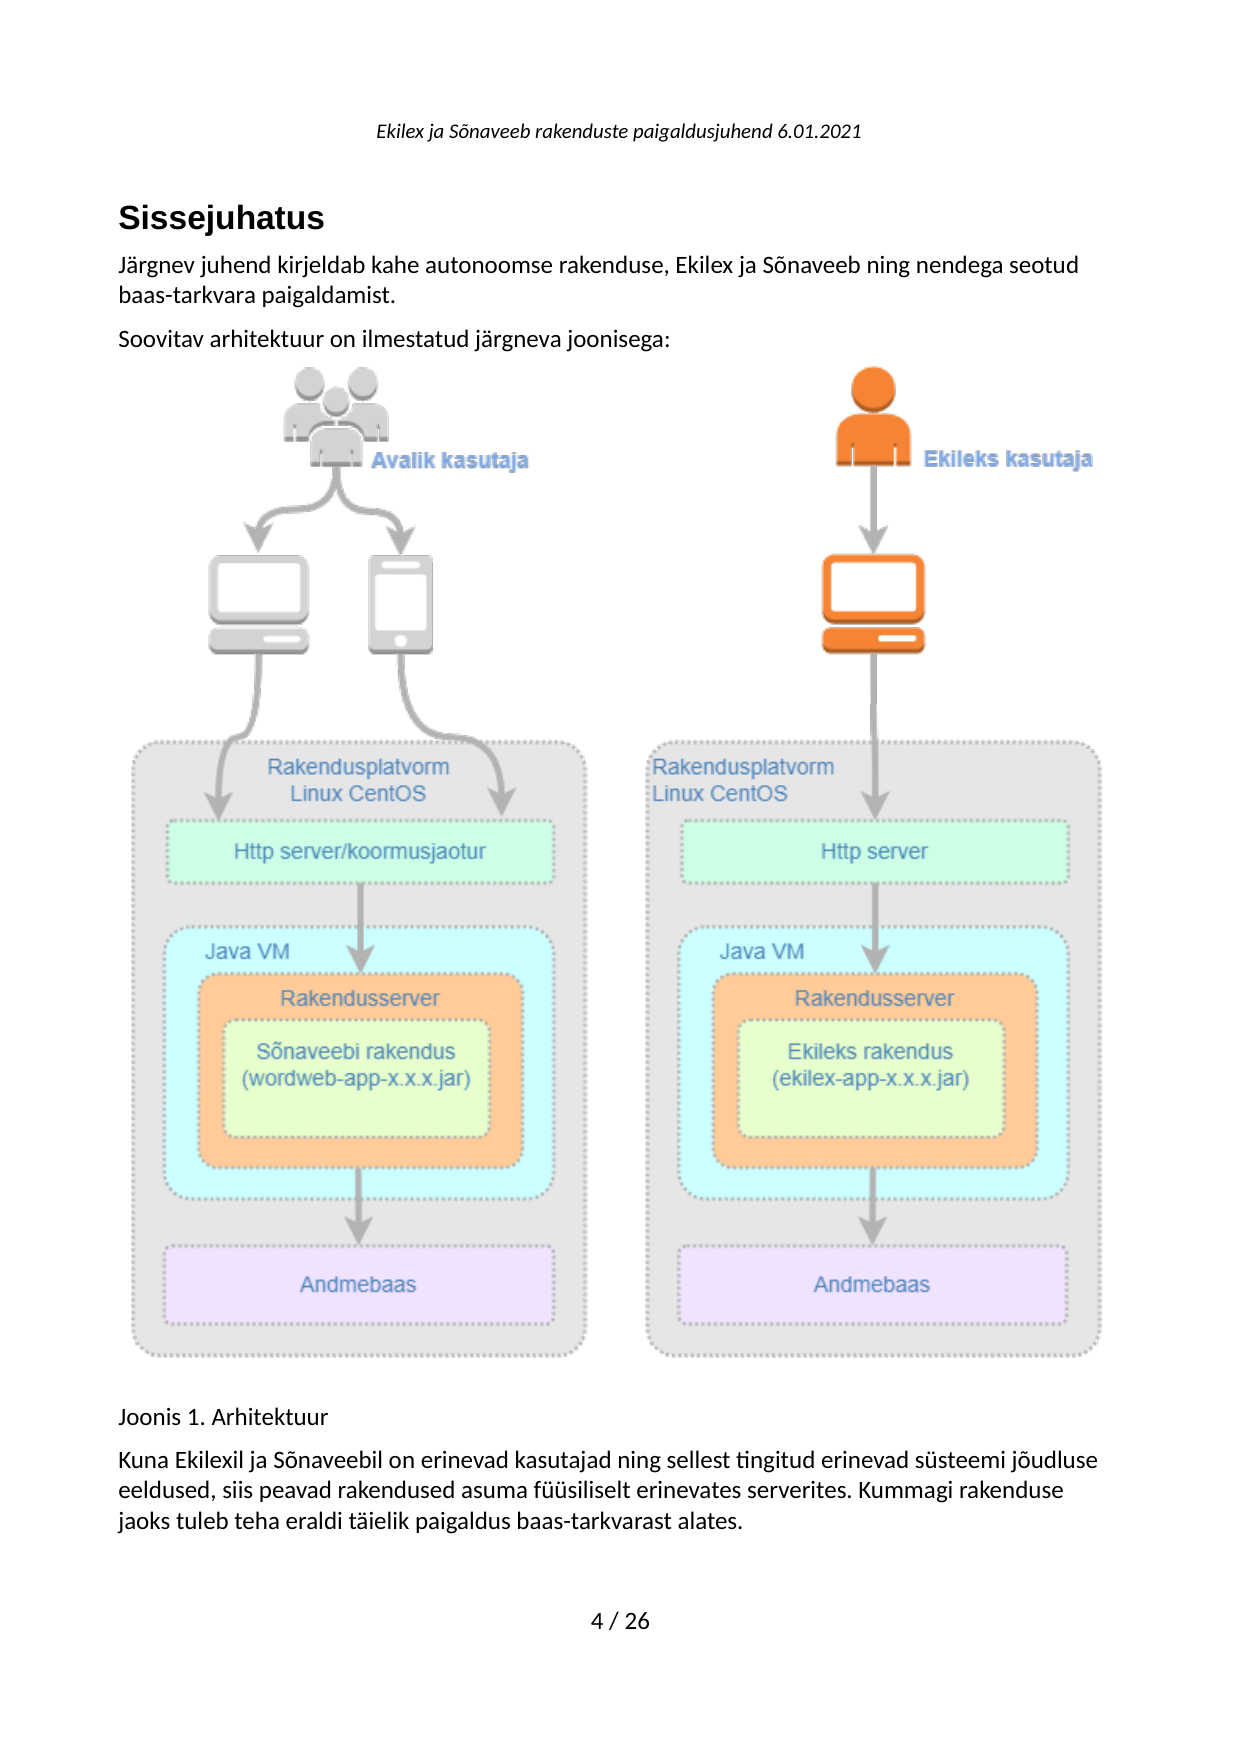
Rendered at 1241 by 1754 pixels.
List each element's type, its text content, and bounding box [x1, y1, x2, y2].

picture [131, 365, 1110, 1358]
text Kuna Ekilexil ja Sõnaveebil on erinevad kasutajad ning sellest tingitud erinevad süsteemi jõudluse eeldused, siis peavad rakendused asuma füüsiliselt erinevates serverites. Kummagi rakenduse jaoks tuleb teha eraldi täielik paigaldus baas-tarkvarast alates. [118, 1444, 1122, 1536]
text Soovitav arhitektuur on ilmestatud järgneva joonisega: [118, 323, 1122, 353]
text Järgnev juhend kirjeldab kahe autonoomse rakenduse, Ekilex ja Sõnaveeb ning nendega seotud baas-tarkvara paigaldamist. [118, 249, 1122, 310]
text Joonis 1. Arhitektuur [118, 1401, 1122, 1431]
subtitle Sissejuhatus [118, 198, 1122, 237]
